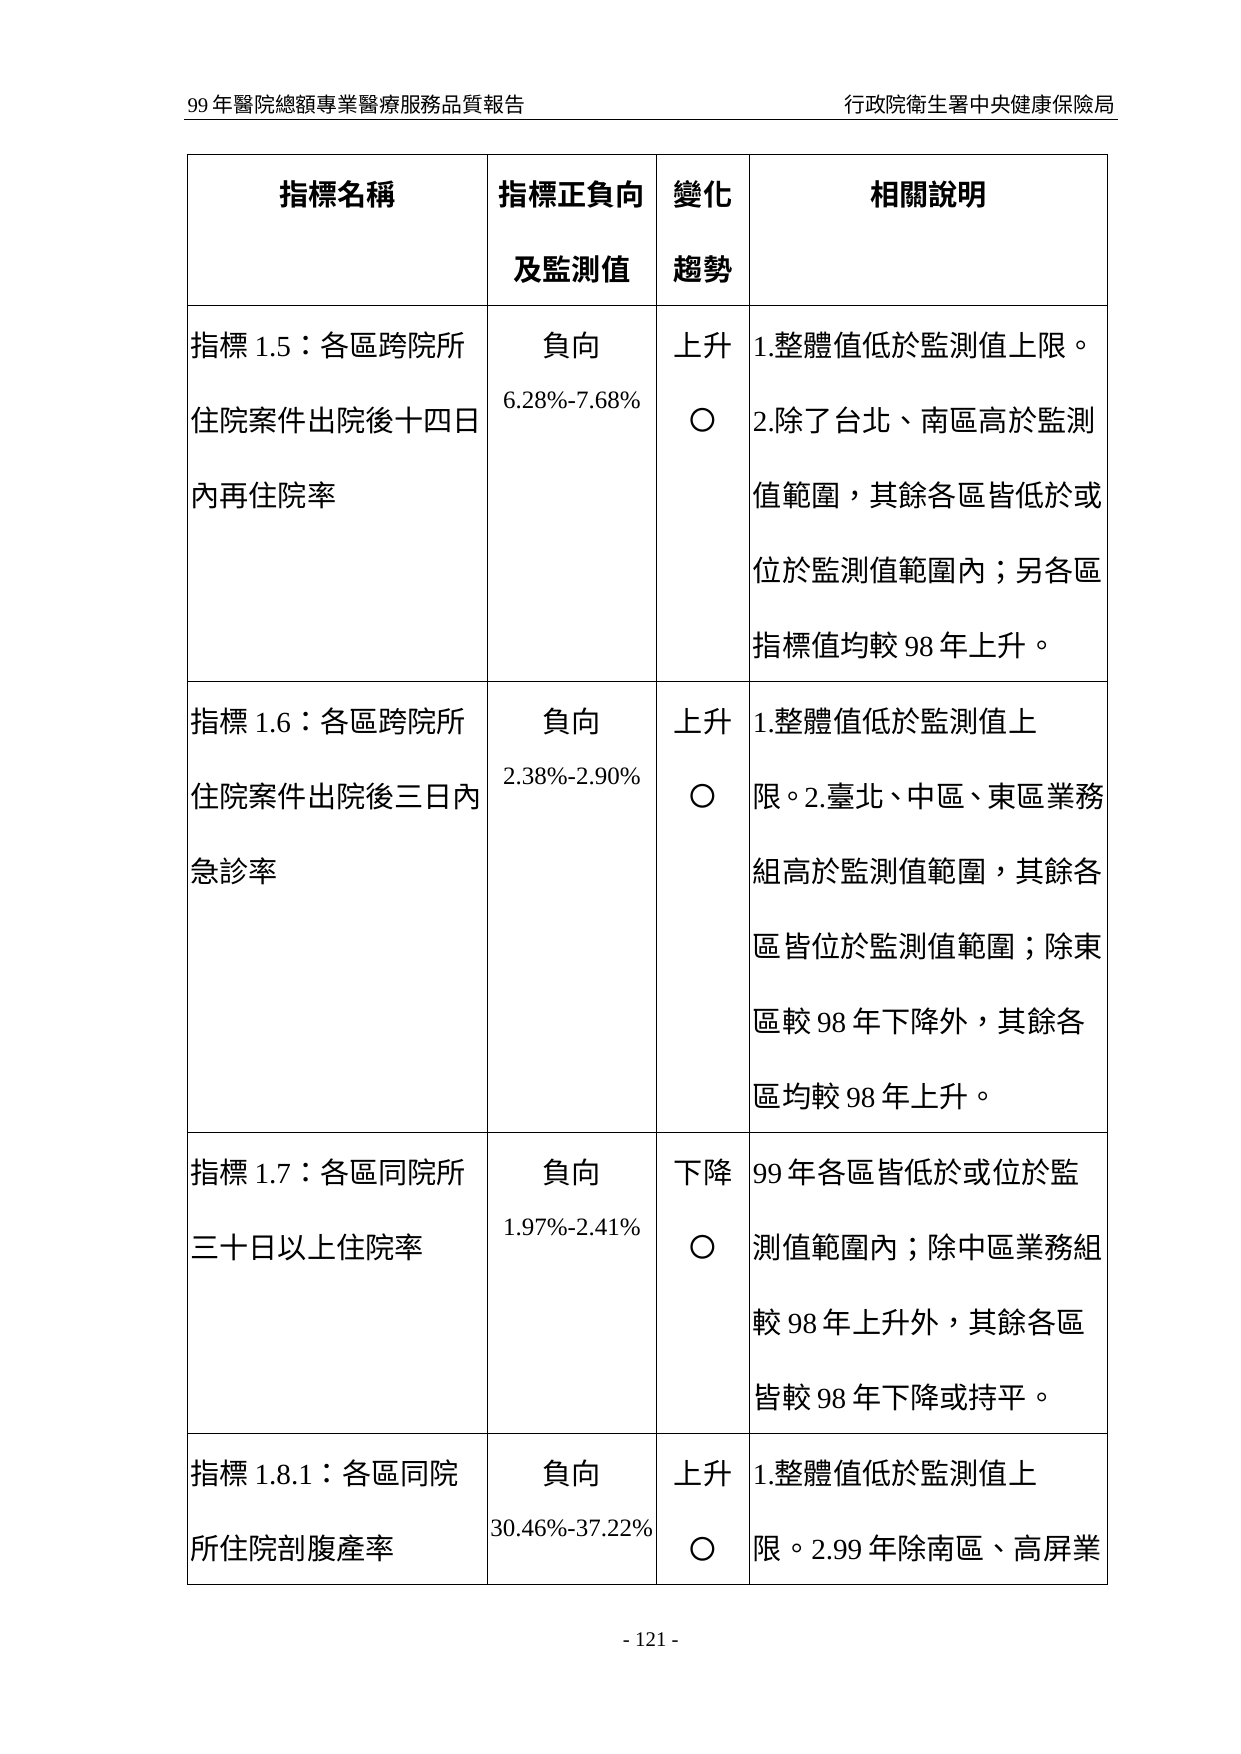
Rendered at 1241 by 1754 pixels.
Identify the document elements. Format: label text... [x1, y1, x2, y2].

table_cell 負向 30.46%-37.22% [488, 1434, 656, 1584]
table_cell 指標1.5：各區跨院所住院案件出院後十四日內再住院率 [188, 306, 487, 681]
table_cell 1.整體值低於監測值上限。 2.除了台北、南區高於監測值範圍，其餘各區皆低於或位於監測值範圍內；另各區指標值均較98年上升。 [750, 306, 1107, 681]
table_cell 1.整體值低於監測值上限。2.臺北、中區、東區業務組高於監測值範圍，其餘各區皆位於監測值範圍；除東區較98年下降外，其餘各區均較98年上升。 [750, 682, 1107, 1132]
table_cell 上升 ○ [657, 1434, 749, 1584]
table_cell 負向 2.38%-2.90% [488, 682, 656, 1132]
table_header 相關說明 [750, 155, 1107, 305]
table_header 指標正負向及監測值 [488, 155, 656, 305]
table_cell 指標1.8.1：各區同院所住院剖腹產率 [188, 1434, 487, 1584]
table_cell 指標1.6：各區跨院所住院案件出院後三日內急診率 [188, 682, 487, 1132]
table_cell 指標1.7：各區同院所三十日以上住院率 [188, 1133, 487, 1433]
table_cell 上升 ○ [657, 306, 749, 681]
table_cell 99年各區皆低於或位於監測值範圍內；除中區業務組較98年上升外，其餘各區皆較98年下降或持平。 [750, 1133, 1107, 1433]
table_header 指標名稱 [188, 155, 487, 305]
table_header 變化 趨勢 [657, 155, 749, 305]
table_cell 下降 ○ [657, 1133, 749, 1433]
table_cell 負向 6.28%-7.68% [488, 306, 656, 681]
table_cell 負向 1.97%-2.41% [488, 1133, 656, 1433]
table_cell 1.整體值低於監測值上限。2.99年除南區、高屏業 [750, 1434, 1107, 1584]
table_cell 上升 ○ [657, 682, 749, 1132]
